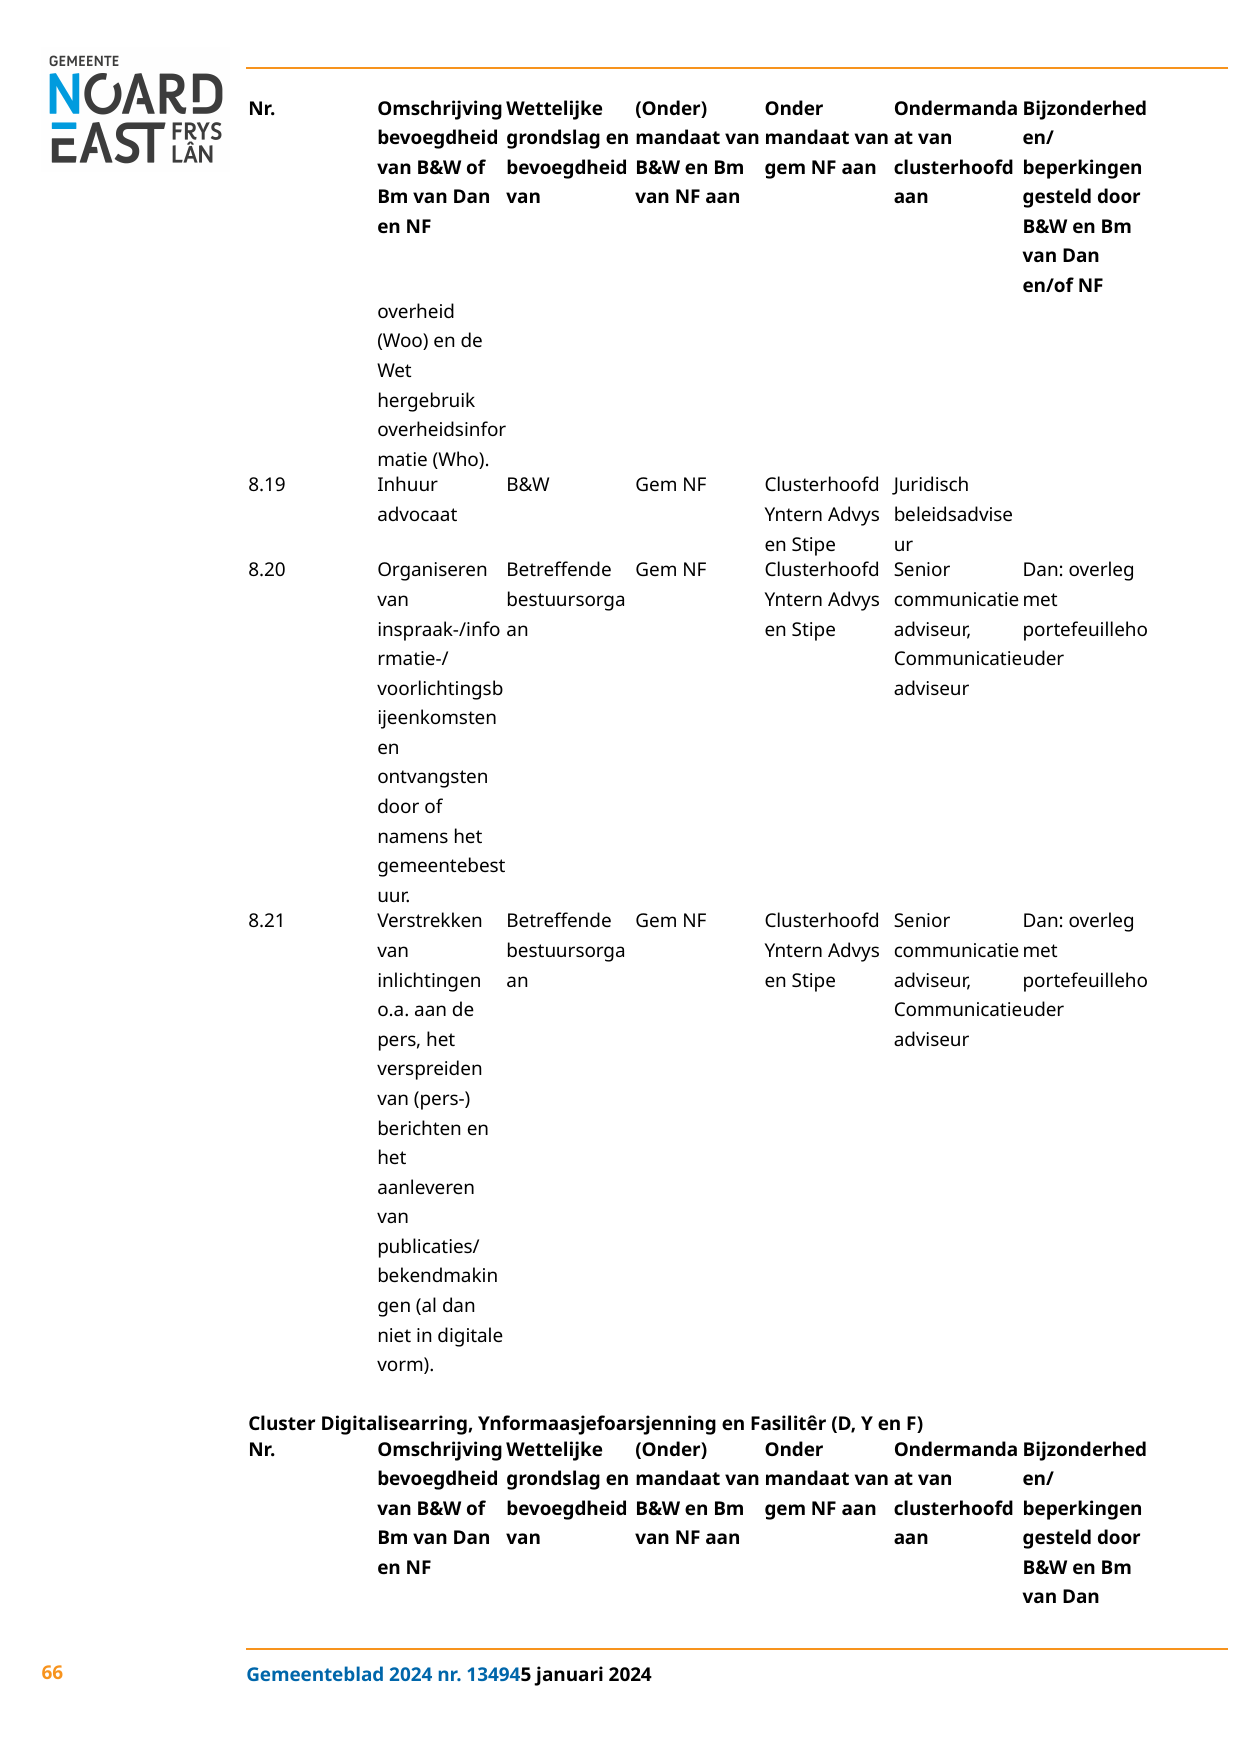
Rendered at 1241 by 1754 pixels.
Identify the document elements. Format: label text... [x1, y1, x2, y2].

table_cell Senior communicatieadviseur, Communicatieadviseur [894, 557, 1022, 908]
table_header Bijzonderheden/beperkingen gesteld door B&W en Bm van Dan en/of NF [1023, 95, 1152, 298]
table_cell Clusterhoofd Yntern Advys en Stipe [764, 557, 893, 908]
table_cell Juridisch beleidsadviseur [894, 472, 1022, 557]
table_cell (Onder) mandaat van B&W en Bm van NF aan [635, 1436, 764, 1609]
table_cell Dan: overleg met portefeuillehouder [1023, 908, 1152, 1377]
table_cell [1023, 472, 1152, 557]
table_cell Clusterhoofd Yntern Advys en Stipe [764, 472, 893, 557]
table_cell Senior communicatieadviseur, Communicatieadviseur [894, 908, 1022, 1377]
table_cell 8.19 [248, 472, 377, 557]
table_cell Gem NF [635, 472, 764, 557]
table_cell Omschrijving bevoegdheid van B&W of Bm van Dan en NF [377, 1436, 506, 1609]
table_cell Dan: overleg met portefeuillehouder [1023, 557, 1152, 908]
table_cell [635, 298, 764, 472]
table_header Nr. [248, 95, 377, 298]
table_cell Organiseren van inspraak-/informatie-/ voorlichtingsbijeenkomsten en ontvangsten door of namens het gemeentebestuur. [377, 557, 506, 908]
table_cell [894, 298, 1022, 472]
table_cell 8.21 [248, 908, 377, 1377]
table_cell [1023, 298, 1152, 472]
table_cell Ondermandaat van clusterhoofd aan [894, 1436, 1022, 1609]
table_cell Onder mandaat van gem NF aan [764, 1436, 893, 1609]
table_cell 8.20 [248, 557, 377, 908]
table_header (Onder) mandaat van B&W en Bm van NF aan [635, 95, 764, 298]
table_cell Betreffende bestuursorgaan [506, 557, 635, 908]
table_cell Gem NF [635, 908, 764, 1377]
table_header Ondermandaat van clusterhoofd aan [894, 95, 1022, 298]
table_cell Inhuur advocaat [377, 472, 506, 557]
table_cell [248, 298, 377, 472]
table_cell B&W [506, 472, 635, 557]
table_header Cluster Digitalisearring, Ynformaasjefoarsjenning en Fasilitêr (D, Y en F) [248, 1410, 1152, 1436]
table_header Onder mandaat van gem NF aan [764, 95, 893, 298]
table_cell [764, 298, 893, 472]
table_cell Betreffende bestuursorgaan [506, 908, 635, 1377]
table_header Wettelijke grondslag en bevoegdheid van [506, 95, 635, 298]
table_cell Verstrekken van inlichtingen o.a. aan de pers, het verspreiden van (pers-) berichten en het aanleveren van publicaties/ bekendmakingen (al dan niet in digitale vorm). [377, 908, 506, 1377]
table_cell Bijzonderheden/beperkingen gesteld door B&W en Bm van Dan [1023, 1436, 1152, 1609]
table_cell Clusterhoofd Yntern Advys en Stipe [764, 908, 893, 1377]
table_cell Wettelijke grondslag en bevoegdheid van [506, 1436, 635, 1609]
table_cell Nr. [248, 1436, 377, 1609]
table_header Omschrijving bevoegdheid van B&W of Bm van Dan en NF [377, 95, 506, 298]
table_cell overheid (Woo) en de Wet hergebruik overheidsinformatie (Who). [377, 298, 506, 472]
picture [41, 47, 231, 172]
table_cell [506, 298, 635, 472]
table_cell Gem NF [635, 557, 764, 908]
